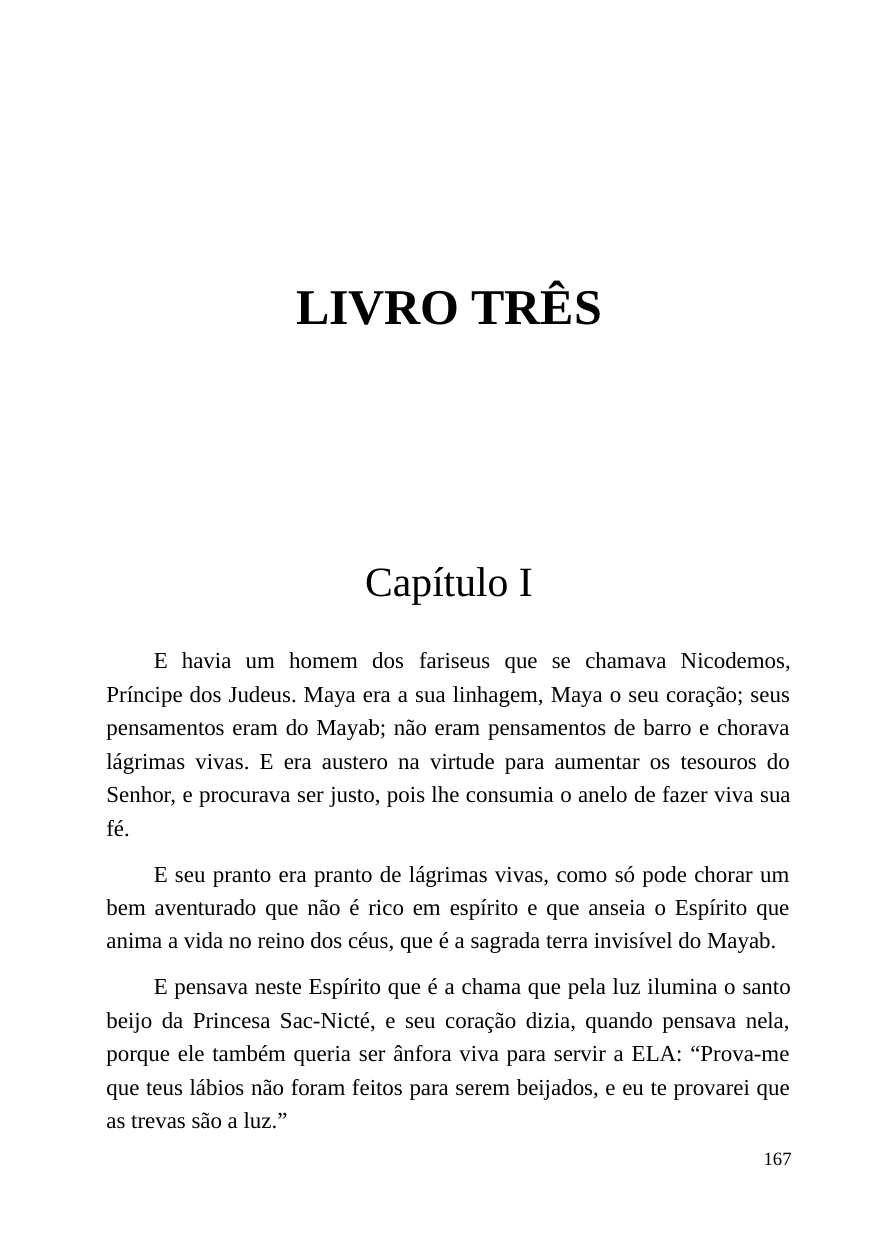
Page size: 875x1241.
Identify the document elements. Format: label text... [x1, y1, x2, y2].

text E havia um homem dos fariseus que se chamava Nicodemos, Príncipe dos Judeus. Maya era a sua linhagem, Maya o seu coração; seus pensamentos eram do Mayab; não eram pensamentos de barro e chorava lágrimas vivas. E era austero na virtude para aumentar os tesouros do Senhor, e procurava ser justo, pois lhe consumia o anelo de fazer viva sua fé. [106, 647, 791, 841]
subtitle Capítulo I [106, 557, 791, 605]
text E pensava neste Espírito que é a chama que pela luz ilumina o santo beijo da Princesa Sac-Nicté, e seu coração dizia, quando pensava nela, porque ele também queria ser ânfora viva para servir a ELA: “Prova-me que teus lábios não foram feitos para serem beijados, e eu te provarei que as trevas são a luz.” [106, 973, 791, 1133]
text E seu pranto era pranto de lágrimas vivas, como só pode chorar um bem aventurado que não é rico em espírito e que anseia o Espírito que anima a vida no reino dos céus, que é a sagrada terra invisível do Mayab. [106, 861, 791, 954]
subtitle LIVRO TRÊS [106, 277, 791, 335]
